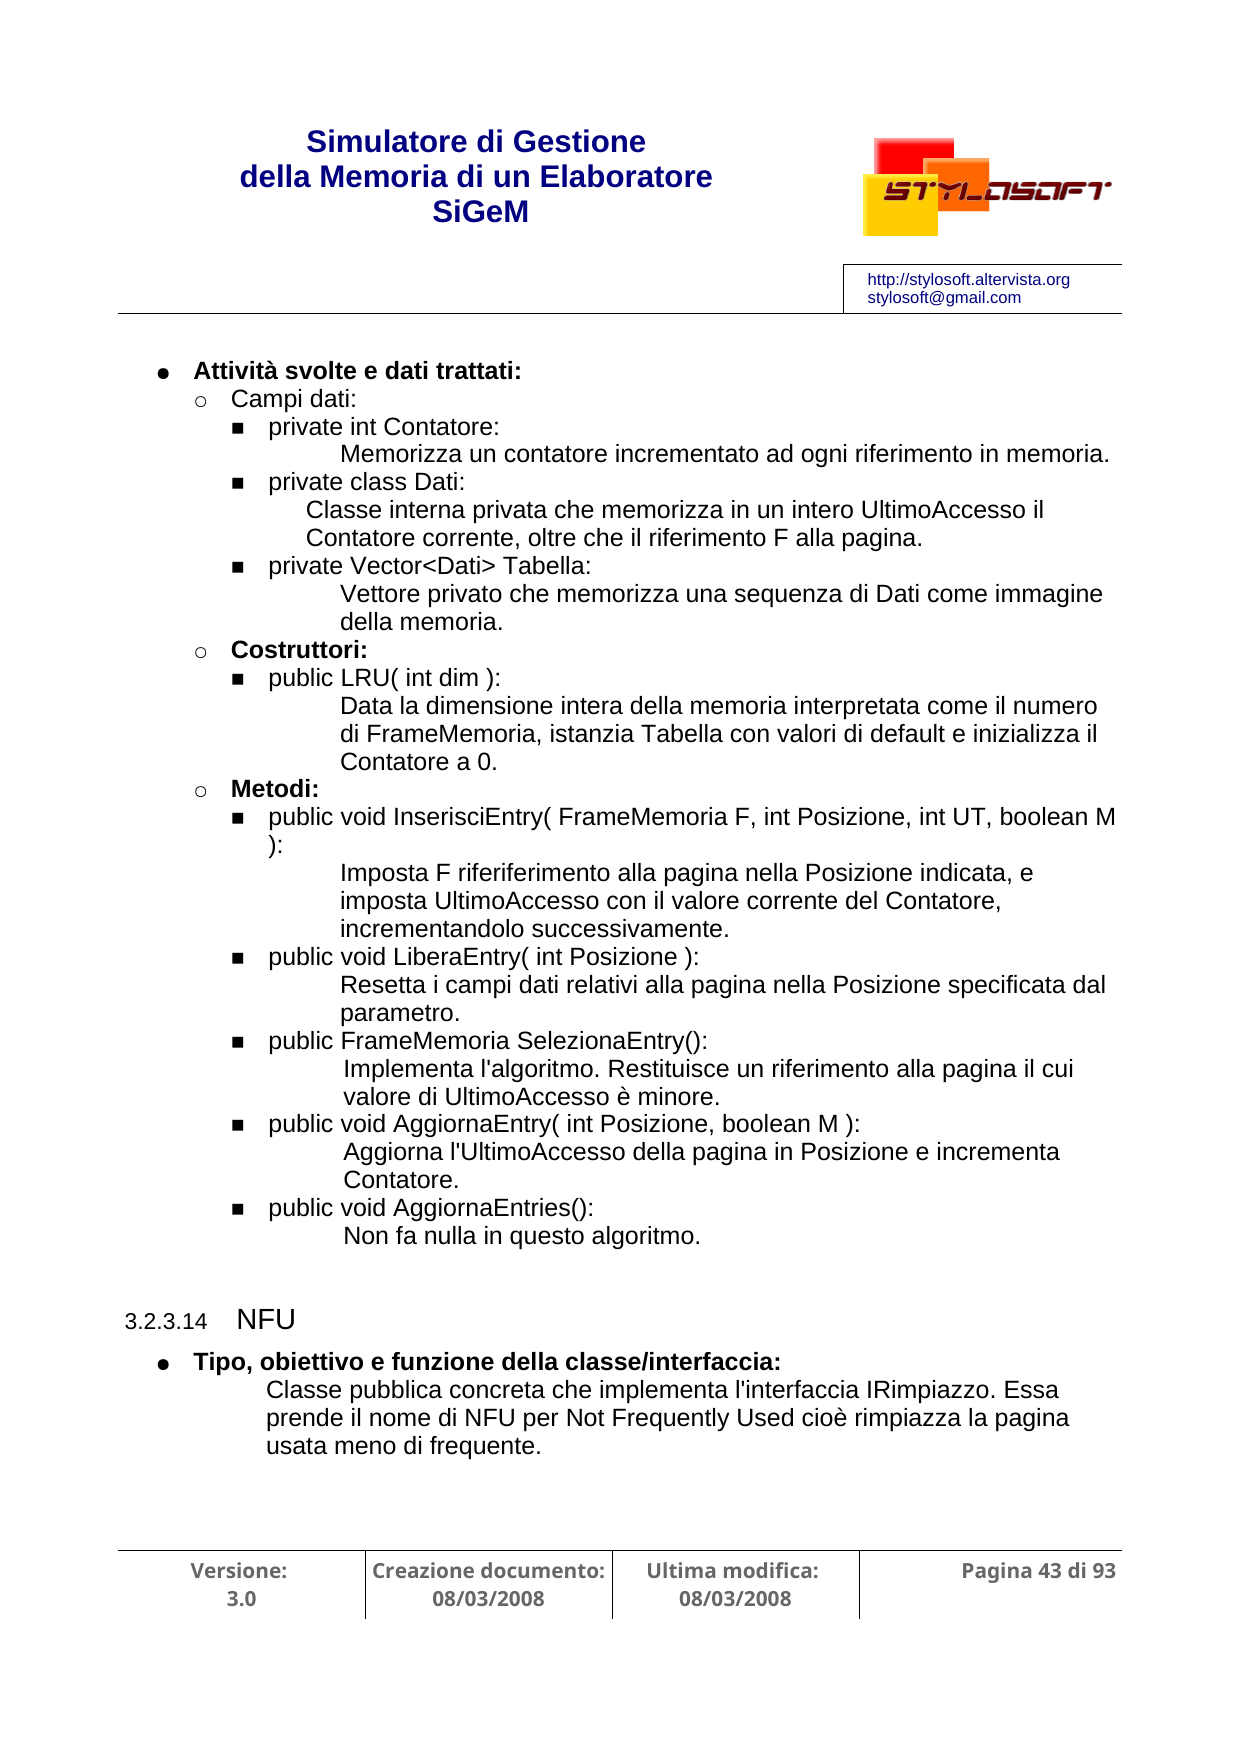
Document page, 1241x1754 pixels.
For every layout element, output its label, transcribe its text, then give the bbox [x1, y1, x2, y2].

list Tipo, obiettivo e funzione della classe/interfaccia: Classe pubblica concreta che implementa l'interfaccia IRimpiazzo. Essa prende il nome di NFU per Not Frequently Used cioè rimpiazza la pagina usata meno di frequente. [156, 1348, 1122, 1459]
list public void LiberaEntry( int Posizione ): Resetta i campi dati relativi alla pagina nella Posizione specificata dal parametro. [231, 943, 1122, 1027]
list public void AggiornaEntries(): [231, 1194, 1122, 1222]
subtitle NFU [118, 1303, 1122, 1335]
list public void AggiornaEntry( int Posizione, boolean M ): [231, 1110, 1122, 1138]
list Aggiorna l'UltimoAccesso della pagina in Posizione e incrementa Contatore. [306, 1138, 1122, 1194]
list private Vector<Dati> Tabella: Vettore privato che memorizza una sequenza di Dati come immagine della memoria. [231, 552, 1122, 636]
list public FrameMemoria SelezionaEntry(): [231, 1027, 1122, 1054]
list Attività svolte e dati trattati: [156, 357, 1122, 384]
list Non fa nulla in questo algoritmo. [306, 1222, 1122, 1250]
picture [848, 123, 1117, 247]
list private class Dati: [231, 468, 1122, 496]
list Classe interna privata che memorizza in un intero UltimoAccesso il Contatore corrente, oltre che il riferimento F alla pagina. [268, 496, 1122, 552]
list Costruttori: [193, 636, 1122, 664]
list public LRU( int dim ): Data la dimensione intera della memoria interpretata come il numero di FrameMemoria, istanzia Tabella con valori di default e inizializza il Contatore a 0. [231, 664, 1122, 775]
list public void InserisciEntry( FrameMemoria F, int Posizione, int UT, boolean M ): Imposta F riferiferimento alla pagina nella Posizione indicata, e imposta UltimoAccesso con il valore corrente del Contatore, incrementandolo successivamente. [231, 803, 1122, 943]
list Campi dati: [193, 384, 1122, 412]
list Metodi: [193, 775, 1122, 803]
list Implementa l'algoritmo. Restituisce un riferimento alla pagina il cui valore di UltimoAccesso è minore. [306, 1054, 1122, 1110]
list private int Contatore: Memorizza un contatore incrementato ad ogni riferimento in memoria. [231, 412, 1122, 468]
